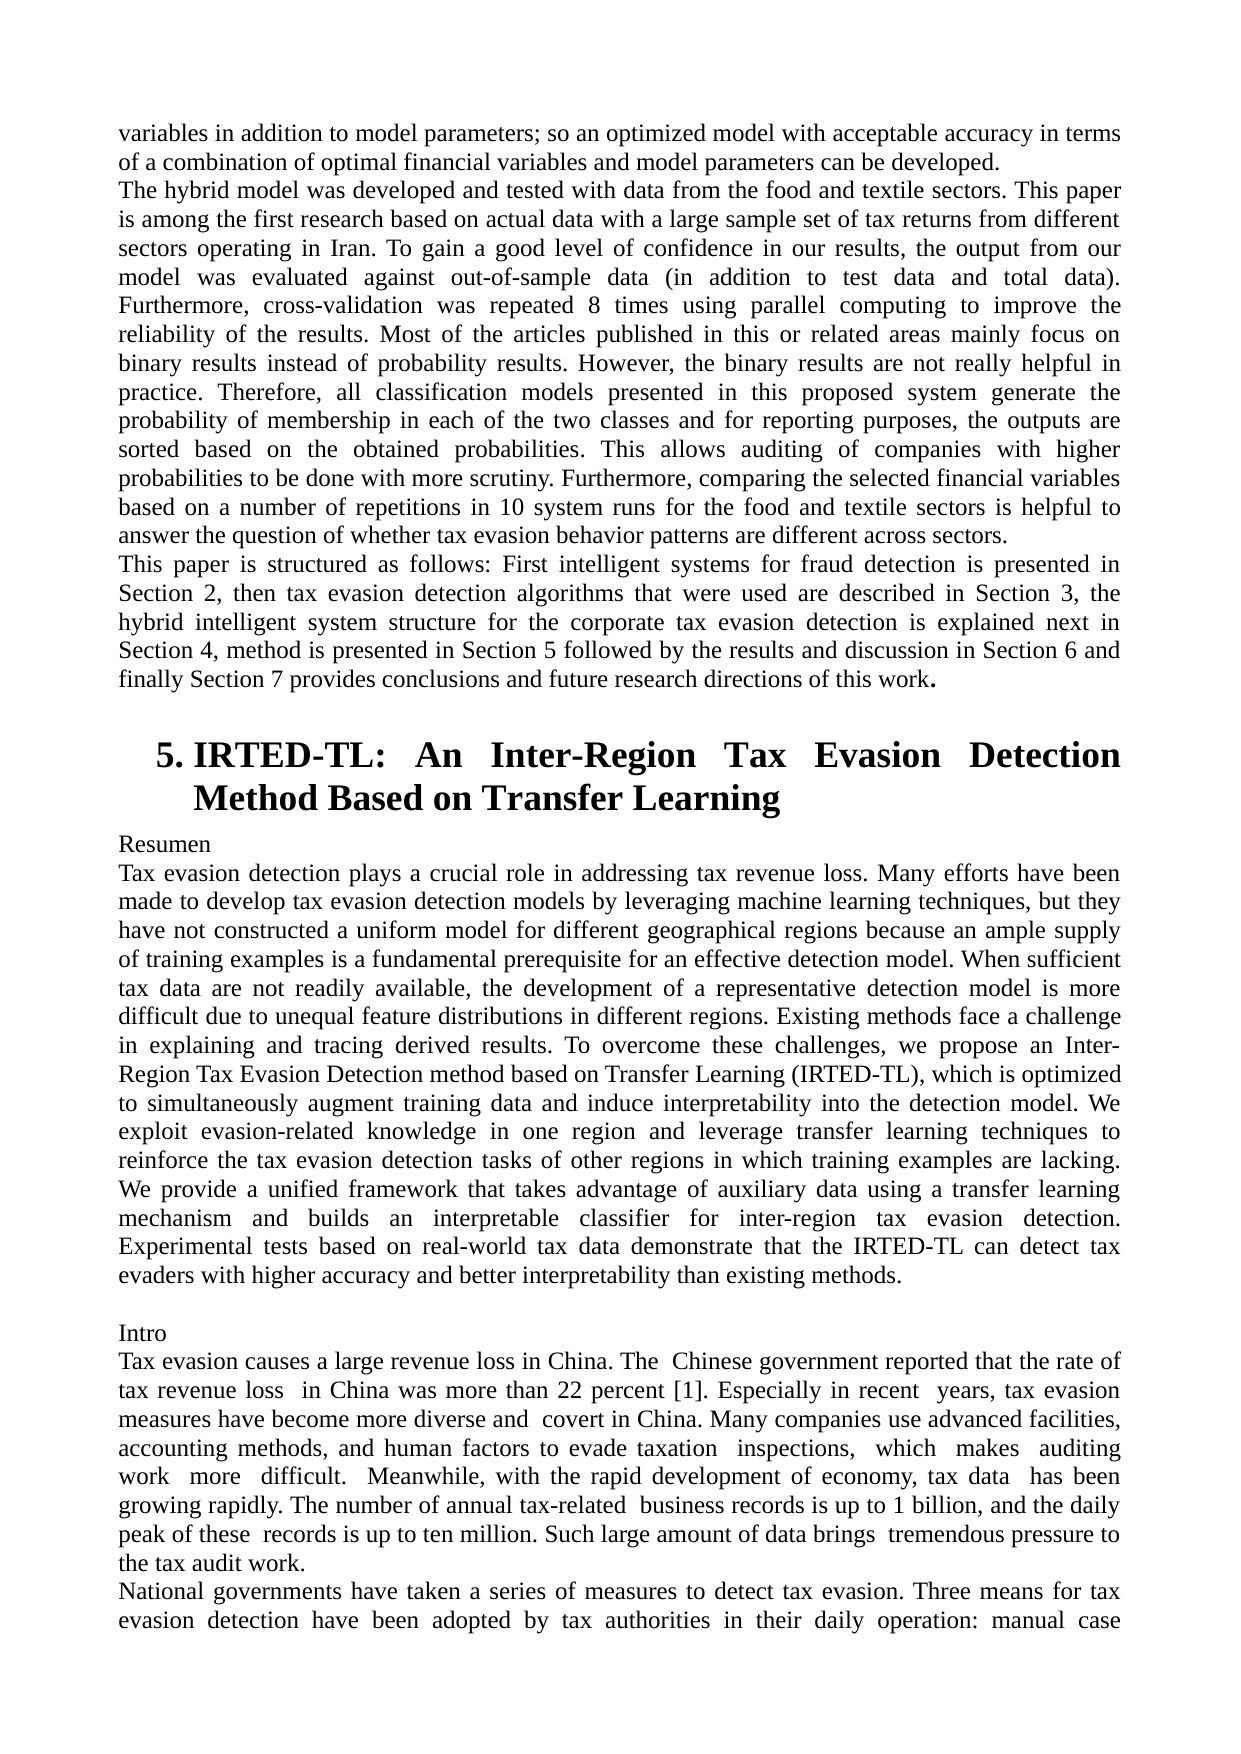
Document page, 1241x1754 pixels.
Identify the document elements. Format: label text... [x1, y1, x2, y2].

list IRTED-TL: An Inter-Region Tax Evasion Detection Method Based on Transfer Learning [156, 732, 1122, 818]
text Tax evasion causes a large revenue loss in China. The Chinese government reported that the rate of tax revenue loss in China was more than 22 percent [1]. Especially in recent years, tax evasion measures have become more diverse and covert in China. Many companies use advanced facilities, accounting methods, and human factors to evade taxation inspections, which makes auditing work more difficult. Meanwhile, with the rapid development of economy, tax data has been growing rapidly. The number of annual tax-related business records is up to 1 billion, and the daily peak of these records is up to ten million. Such large amount of data brings tremendous pressure to the tax audit work. [118, 1346, 1122, 1576]
text Tax evasion detection plays a crucial role in addressing tax revenue loss. Many efforts have been made to develop tax evasion detection models by leveraging machine learning techniques, but they have not constructed a uniform model for different geographical regions because an ample supply of training examples is a fundamental prerequisite for an effective detection model. When sufficient tax data are not readily available, the development of a representative detection model is more difficult due to unequal feature distributions in different regions. Existing methods face a challenge in explaining and tracing derived results. To overcome these challenges, we propose an Inter-Region Tax Evasion Detection method based on Transfer Learning (IRTED-TL), which is optimized to simultaneously augment training data and induce interpretability into the detection model. We exploit evasion-related knowledge in one region and leverage transfer learning techniques to reinforce the tax evasion detection tasks of other regions in which training examples are lacking. We provide a unified framework that takes advantage of auxiliary data using a transfer learning mechanism and builds an interpretable classifier for inter-region tax evasion detection. Experimental tests based on real-world tax data demonstrate that the IRTED-TL can detect tax evaders with higher accuracy and better interpretability than existing methods. [118, 858, 1122, 1289]
text Resumen [118, 829, 1122, 858]
text The hybrid model was developed and tested with data from the food and textile sectors. This paper is among the first research based on actual data with a large sample set of tax returns from different sectors operating in Iran. To gain a good level of confidence in our results, the output from our model was evaluated against out-of-sample data (in addition to test data and total data). Furthermore, cross-validation was repeated 8 times using parallel computing to improve the reliability of the results. Most of the articles published in this or related areas mainly focus on binary results instead of probability results. However, the binary results are not really helpful in practice. Therefore, all classification models presented in this proposed system generate the probability of membership in each of the two classes and for reporting purposes, the outputs are sorted based on the obtained probabilities. This allows auditing of companies with higher probabilities to be done with more scrutiny. Furthermore, comparing the selected financial variables based on a number of repetitions in 10 system runs for the food and textile sectors is helpful to answer the question of whether tax evasion behavior patterns are different across sectors. [118, 176, 1122, 549]
text This paper is structured as follows: First intelligent systems for fraud detection is presented in Section 2, then tax evasion detection algorithms that were used are described in Section 3, the hybrid intelligent system structure for the corporate tax evasion detection is explained next in Section 4, method is presented in Section 5 followed by the results and discussion in Section 6 and finally Section 7 provides conclusions and future research directions of this work. [118, 549, 1122, 693]
text Intro [118, 1318, 1122, 1346]
text National governments have taken a series of measures to detect tax evasion. Three means for tax evasion detection have been adopted by tax authorities in their daily operation: manual case [118, 1576, 1122, 1634]
text variables in addition to model parameters; so an optimized model with acceptable accuracy in terms of a combination of optimal financial variables and model parameters can be developed. [118, 118, 1122, 176]
